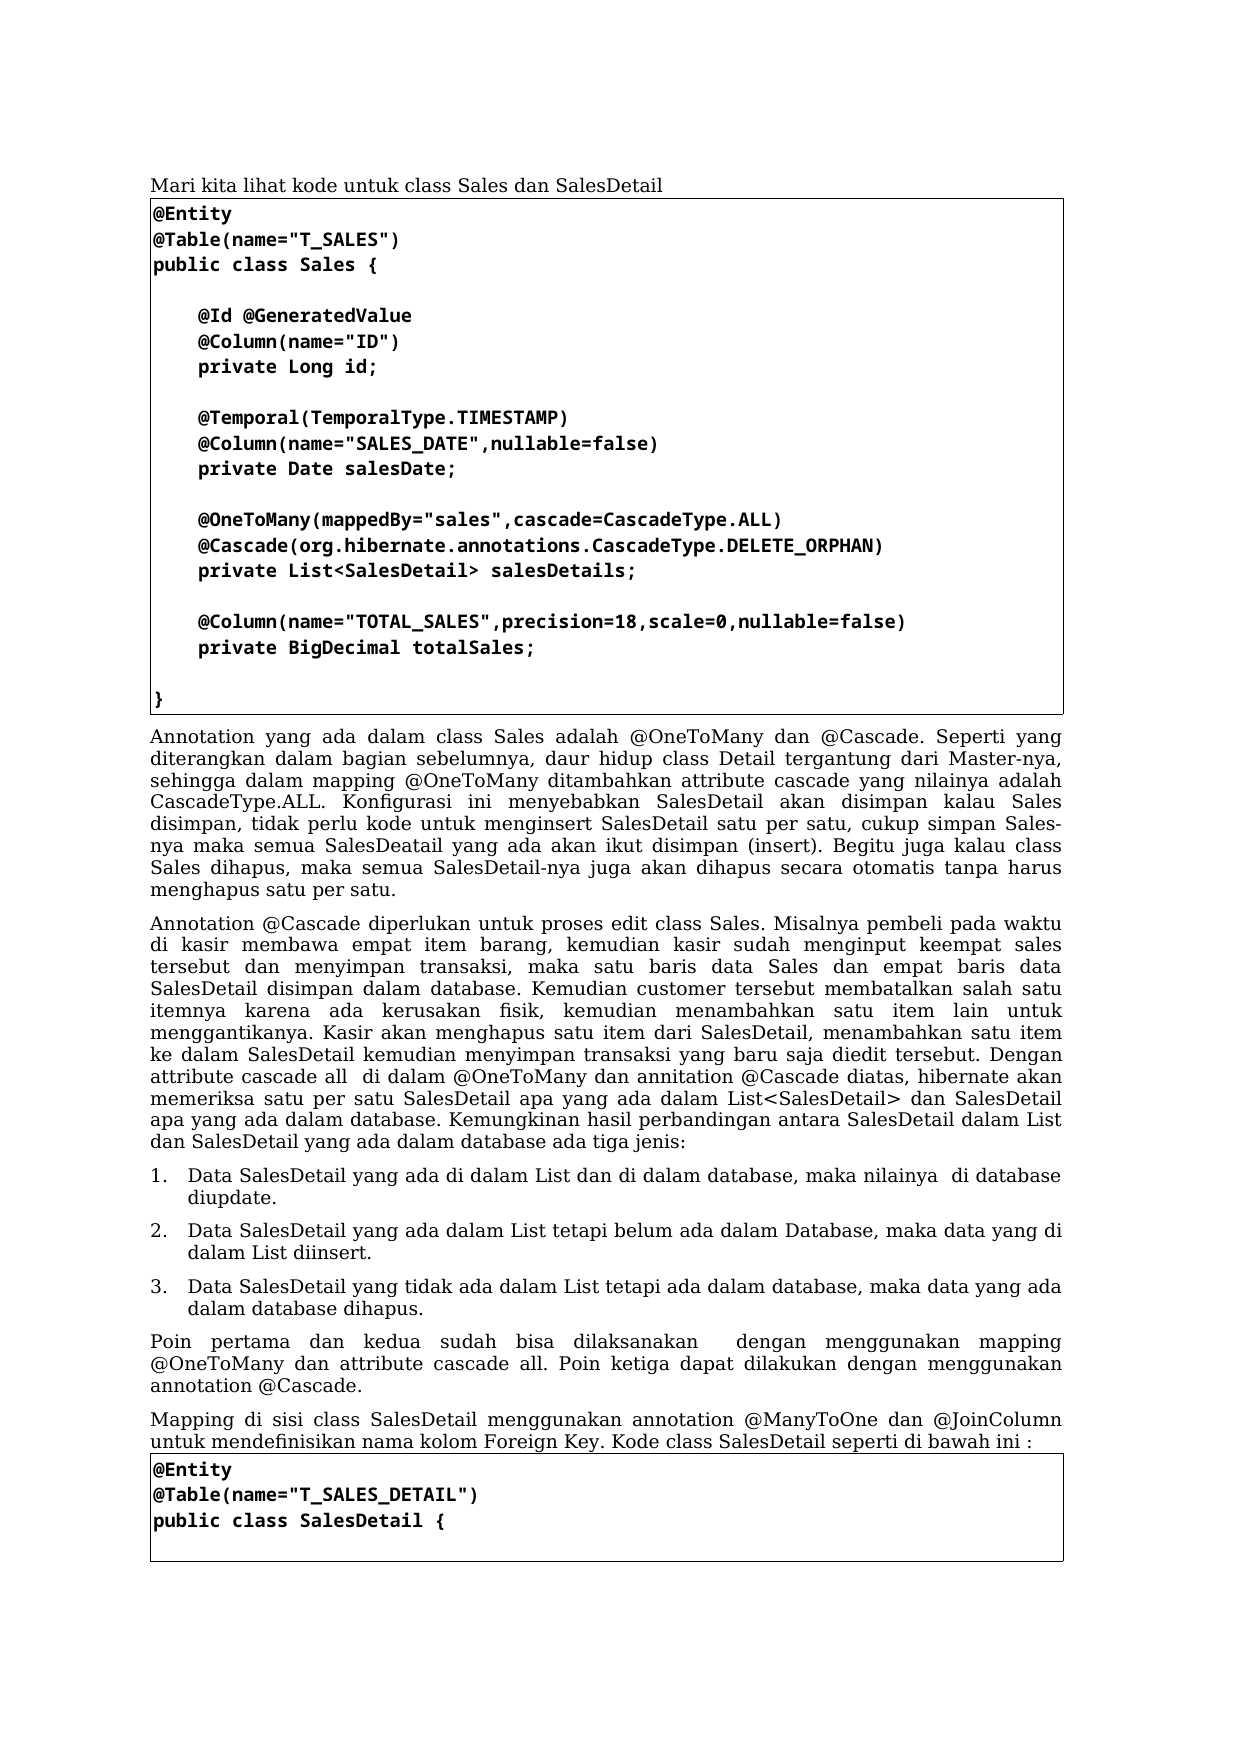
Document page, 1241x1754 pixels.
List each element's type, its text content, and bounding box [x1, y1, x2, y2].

text Annotation @Cascade diperlukan untuk proses edit class Sales. Misalnya pembeli pada waktu di kasir membawa empat item barang, kemudian kasir sudah menginput keempat sales tersebut dan menyimpan transaksi, maka satu baris data Sales dan empat baris data SalesDetail disimpan dalam database. Kemudian customer tersebut membatalkan salah satu itemnya karena ada kerusakan fisik, kemudian menambahkan satu item lain untuk menggantikanya. Kasir akan menghapus satu item dari SalesDetail, menambahkan satu item ke dalam SalesDetail kemudian menyimpan transaksi yang baru saja diedit tersebut. Dengan attribute cascade all di dalam @OneToMany dan annitation @Cascade diatas, hibernate akan memeriksa satu per satu SalesDetail apa yang ada dalam List<SalesDetail> dan SalesDetail apa yang ada dalam database. Kemungkinan hasil perbandingan antara SalesDetail dalam List dan SalesDetail yang ada dalam database ada tiga jenis: [150, 913, 1063, 1153]
text @Column(name="SALES_DATE",nullable=false) [151, 427, 1063, 453]
text @Column(name="TOTAL_SALES",precision=18,scale=0,nullable=false) [151, 606, 1063, 631]
text @Table(name="T_SALES") [151, 223, 1063, 248]
text @Table(name="T_SALES_DETAIL") [151, 1478, 1063, 1504]
text Mari kita lihat kode untuk class Sales dan SalesDetail [150, 176, 1063, 197]
text private Date salesDate; [151, 453, 1063, 481]
text private Long id; [151, 351, 1063, 379]
text private BigDecimal totalSales; [151, 631, 1063, 660]
list Data SalesDetail yang ada dalam List tetapi belum ada dalam Database, maka data yang di dalam List diinsert. [150, 1221, 1063, 1264]
text Annotation yang ada dalam class Sales adalah @OneToMany dan @Cascade. Seperti yang diterangkan dalam bagian sebelumnya, daur hidup class Detail tergantung dari Master-nya, sehingga dalam mapping @OneToMany ditambahkan attribute cascade yang nilainya adalah CascadeType.ALL. Konfigurasi ini menyebabkan SalesDetail akan disimpan kalau Sales disimpan, tidak perlu kode untuk menginsert SalesDetail satu per satu, cukup simpan Sales-nya maka semua SalesDeatail yang ada akan ikut disimpan (insert). Begitu juga kalau class Sales dihapus, maka semua SalesDetail-nya juga akan dihapus secara otomatis tanpa harus menghapus satu per satu. [150, 726, 1063, 901]
text @Column(name="ID") [151, 325, 1063, 351]
list Data SalesDetail yang ada di dalam List dan di dalam database, maka nilainya di database diupdate. [150, 1165, 1063, 1209]
text @Entity [151, 1454, 1063, 1478]
text } [151, 682, 1063, 714]
text public class Sales { [151, 248, 1063, 277]
text private List<SalesDetail> salesDetails; [151, 555, 1063, 583]
text @Temporal(TemporalType.TIMESTAMP) [151, 402, 1063, 427]
text @OneToMany(mappedBy="sales",cascade=CascadeType.ALL) [151, 504, 1063, 529]
text Poin pertama dan kedua sudah bisa dilaksanakan dengan menggunakan mapping @OneToMany dan attribute cascade all. Poin ketiga dapat dilakukan dengan menggunakan annotation @Cascade. [150, 1332, 1063, 1397]
list Data SalesDetail yang tidak ada dalam List tetapi ada dalam database, maka data yang ada dalam database dihapus. [150, 1276, 1063, 1320]
text @Entity [151, 199, 1063, 223]
text public class SalesDetail { [151, 1504, 1063, 1532]
text Mapping di sisi class SalesDetail menggunakan annotation @ManyToOne dan @JoinColumn untuk mendefinisikan nama kolom Foreign Key. Kode class SalesDetail seperti di bawah ini : [150, 1409, 1063, 1453]
text @Id @GeneratedValue [151, 299, 1063, 325]
text @Cascade(org.hibernate.annotations.CascadeType.DELETE_ORPHAN) [151, 529, 1063, 555]
